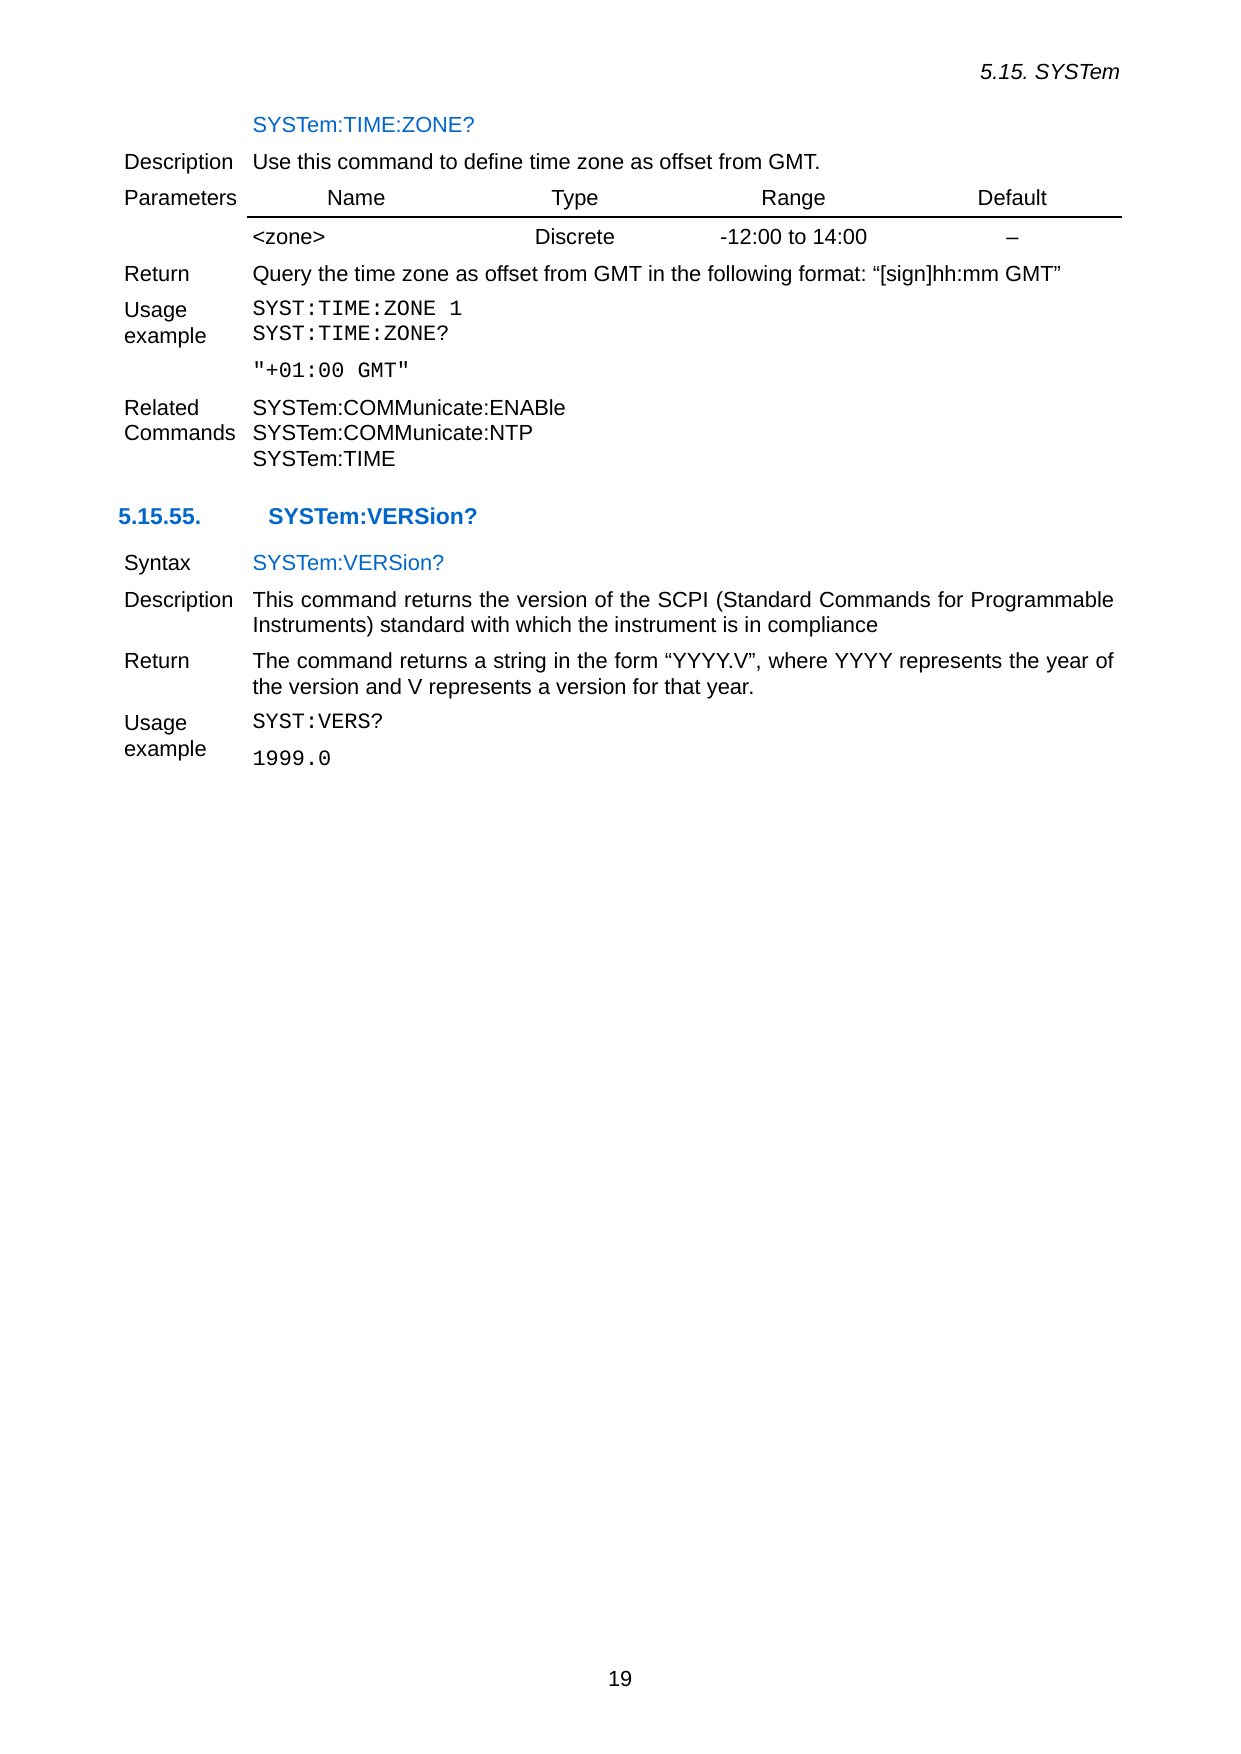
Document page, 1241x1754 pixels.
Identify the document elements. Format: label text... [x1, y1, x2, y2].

table_cell Name [247, 180, 465, 216]
table_cell Range [684, 180, 903, 216]
table_header Syntax [118, 544, 247, 581]
table_cell – [903, 218, 1122, 255]
table_cell Description [118, 143, 247, 179]
table_cell Return [118, 255, 247, 292]
table_cell <zone> [247, 218, 465, 255]
table_cell SYST:VERS? 1999.0 [247, 705, 1122, 777]
table_cell Discrete [465, 218, 684, 255]
table_cell Usage example [118, 292, 247, 389]
table_header [118, 106, 247, 143]
table_cell Query the time zone as offset from GMT in the following format: “[sign]hh:mm GMT” [247, 255, 1122, 292]
table_cell -12:00 to 14:00 [684, 218, 903, 255]
table_cell Use this command to define time zone as offset from GMT. [247, 143, 1122, 179]
table_cell Type [465, 180, 684, 216]
table_cell This command returns the version of the SCPI (Standard Commands for Programmable Instruments) standard with which the instrument is in compliance [247, 581, 1122, 643]
table_header SYSTem:VERSion? [247, 544, 1122, 581]
table_cell Return [118, 643, 247, 704]
table_cell Default [903, 180, 1122, 216]
table_cell Usage example [118, 705, 247, 777]
table_cell Parameters [118, 180, 247, 255]
table_header SYSTem:TIME:ZONE? [247, 106, 1122, 143]
subtitle SYSTem:VERSion? [118, 503, 1122, 529]
table_cell SYST:TIME:ZONE 1 SYST:TIME:ZONE? "+01:00 GMT" [247, 292, 1122, 389]
table_cell Description [118, 581, 247, 643]
table_cell The command returns a string in the form “YYYY.V”, where YYYY represents the year of the version and V represents a version for that year. [247, 643, 1122, 704]
table_cell SYSTem:COMMunicate:ENABle SYSTem:COMMunicate:NTP SYSTem:TIME [247, 389, 1122, 476]
table_cell Related Commands [118, 389, 247, 476]
